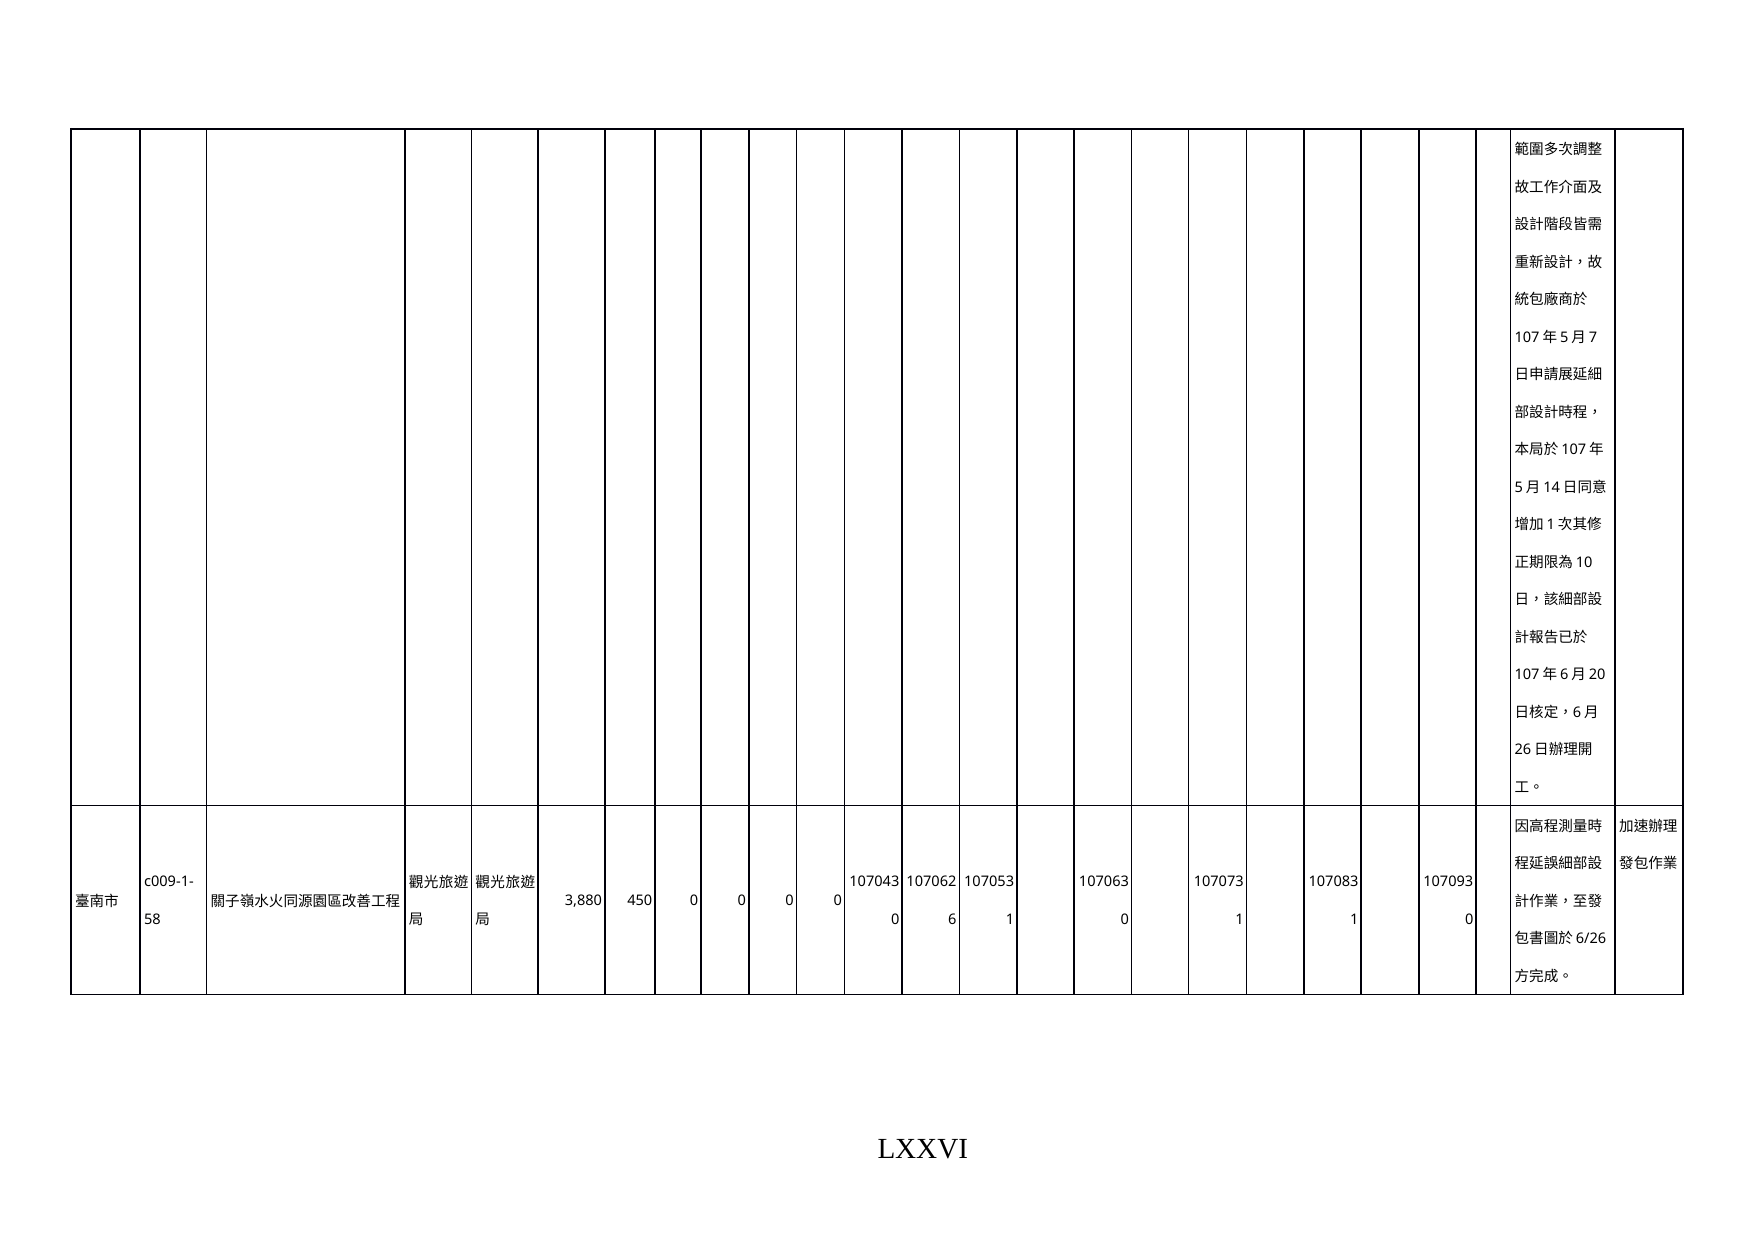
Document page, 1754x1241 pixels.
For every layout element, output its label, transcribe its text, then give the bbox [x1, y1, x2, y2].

table_cell 0 [702, 806, 748, 993]
table_cell 1070630 [1075, 806, 1131, 993]
table_cell [797, 130, 844, 804]
table_cell [1247, 130, 1303, 804]
table_cell [1075, 130, 1131, 804]
table_cell [472, 130, 537, 804]
table_cell [1018, 806, 1073, 993]
table_cell [1420, 130, 1475, 804]
table_cell [750, 130, 796, 804]
table_cell 0 [797, 806, 844, 993]
table_cell 450 [606, 806, 654, 993]
table_cell [1018, 130, 1073, 804]
table_cell 1070430 [845, 806, 901, 993]
table_cell 1070731 [1189, 806, 1246, 993]
table_cell [1132, 806, 1188, 993]
table_cell 加速辦理發包作業 [1616, 806, 1682, 993]
table_cell [903, 130, 959, 804]
table_cell [1247, 806, 1303, 993]
table_cell 臺南市 [72, 806, 139, 993]
table_cell [1362, 130, 1418, 804]
table_cell [141, 130, 206, 804]
table_cell [539, 130, 604, 804]
table_cell 觀光旅遊局 [472, 806, 537, 993]
table_cell [960, 130, 1016, 804]
table_cell 1070930 [1420, 806, 1475, 993]
table_cell [1477, 806, 1510, 993]
table_cell 0 [656, 806, 700, 993]
table_cell [1477, 130, 1510, 804]
table_cell c009-1-58 [141, 806, 206, 993]
table_cell 1070531 [960, 806, 1016, 993]
table_cell [1305, 130, 1360, 804]
table_cell [606, 130, 654, 804]
table_cell 範圍多次調整故工作介面及設計階段皆需重新設計，故統包廠商於107年5月7日申請展延細部設計時程，本局於107年5月14日同意增加1次其修正期限為10日，該細部設計報告已於107年6月20日核定，6月26日辦理開工。 [1511, 130, 1614, 804]
table_cell [207, 130, 404, 804]
table_cell [406, 130, 471, 804]
table_cell 因高程測量時程延誤細部設計作業，至發包書圖於6/26方完成。 [1511, 806, 1614, 993]
table_cell [656, 130, 700, 804]
table_cell 關子嶺水火同源園區改善工程 [207, 806, 404, 993]
table_cell [702, 130, 748, 804]
table_cell [1132, 130, 1188, 804]
table_cell 1070626 [903, 806, 959, 993]
table_cell 觀光旅遊局 [406, 806, 471, 993]
table_cell [1616, 130, 1682, 804]
table_cell 3,880 [539, 806, 604, 993]
table_cell 0 [750, 806, 796, 993]
table_cell [72, 130, 139, 804]
table_cell [845, 130, 901, 804]
table_cell [1189, 130, 1246, 804]
table_cell 1070831 [1305, 806, 1360, 993]
table_cell [1362, 806, 1418, 993]
